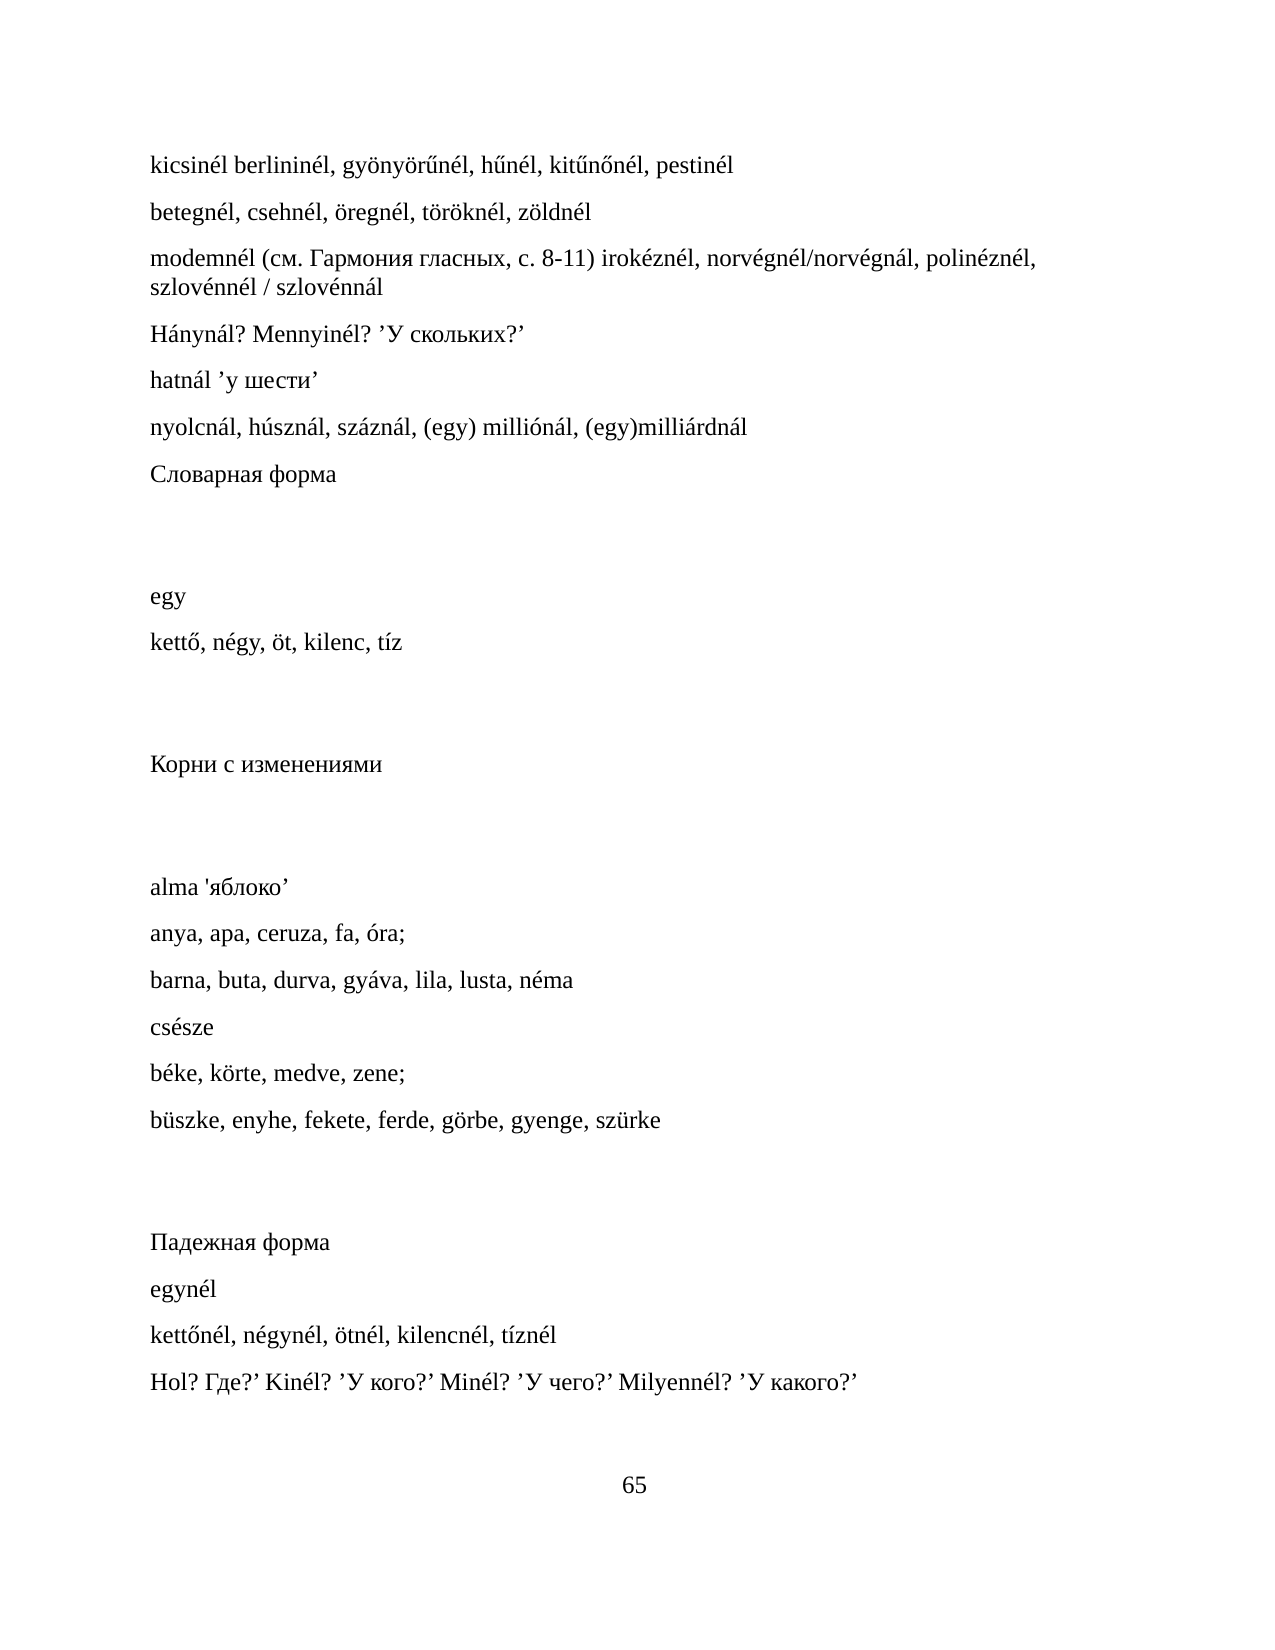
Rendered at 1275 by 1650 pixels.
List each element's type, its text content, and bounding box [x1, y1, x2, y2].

text Hol? Где?’ Kinél? ’У кого?’ Minél? ’У чего?’ Milyennél? ’У какого?’ [150, 1367, 1125, 1396]
text anya, apa, ceruza, fa, óra; [150, 918, 1125, 947]
text egy [150, 581, 1125, 609]
text csésze [150, 1012, 1125, 1040]
text alma 'яблоко’ [150, 872, 1125, 900]
text Корни с изменениями [150, 749, 1125, 778]
text kettőnél, négynél, ötnél, kilencnél, tíznél [150, 1320, 1125, 1349]
text hatnál ’y шести’ [150, 365, 1125, 394]
text barna, buta, durva, gyáva, lila, lusta, néma [150, 965, 1125, 994]
text Словарная форма [150, 459, 1125, 487]
text Падежная форма [150, 1227, 1125, 1256]
text kettő, négy, öt, kilenc, tíz [150, 627, 1125, 656]
text modemnél (см. Гармония гласных, с. 8-11) irokéznél, norvégnél/norvégnál, polinéznél, szlovénnél / szlovénnál [150, 243, 1125, 301]
text egynél [150, 1274, 1125, 1302]
text kicsinél berlininél, gyönyörűnél, hűnél, kitűnőnél, pestinél [150, 150, 1125, 179]
text Hánynál? Mennyinél? ’У скольких?’ [150, 319, 1125, 347]
text béke, körte, medve, zene; [150, 1058, 1125, 1087]
text nyolcnál, húsznál, száznál, (egy) milliónál, (egy)milliárdnál [150, 412, 1125, 441]
text betegnél, csehnél, öregnél, töröknél, zöldnél [150, 197, 1125, 225]
text büszke, enyhe, fekete, ferde, görbe, gyenge, szürke [150, 1105, 1125, 1134]
